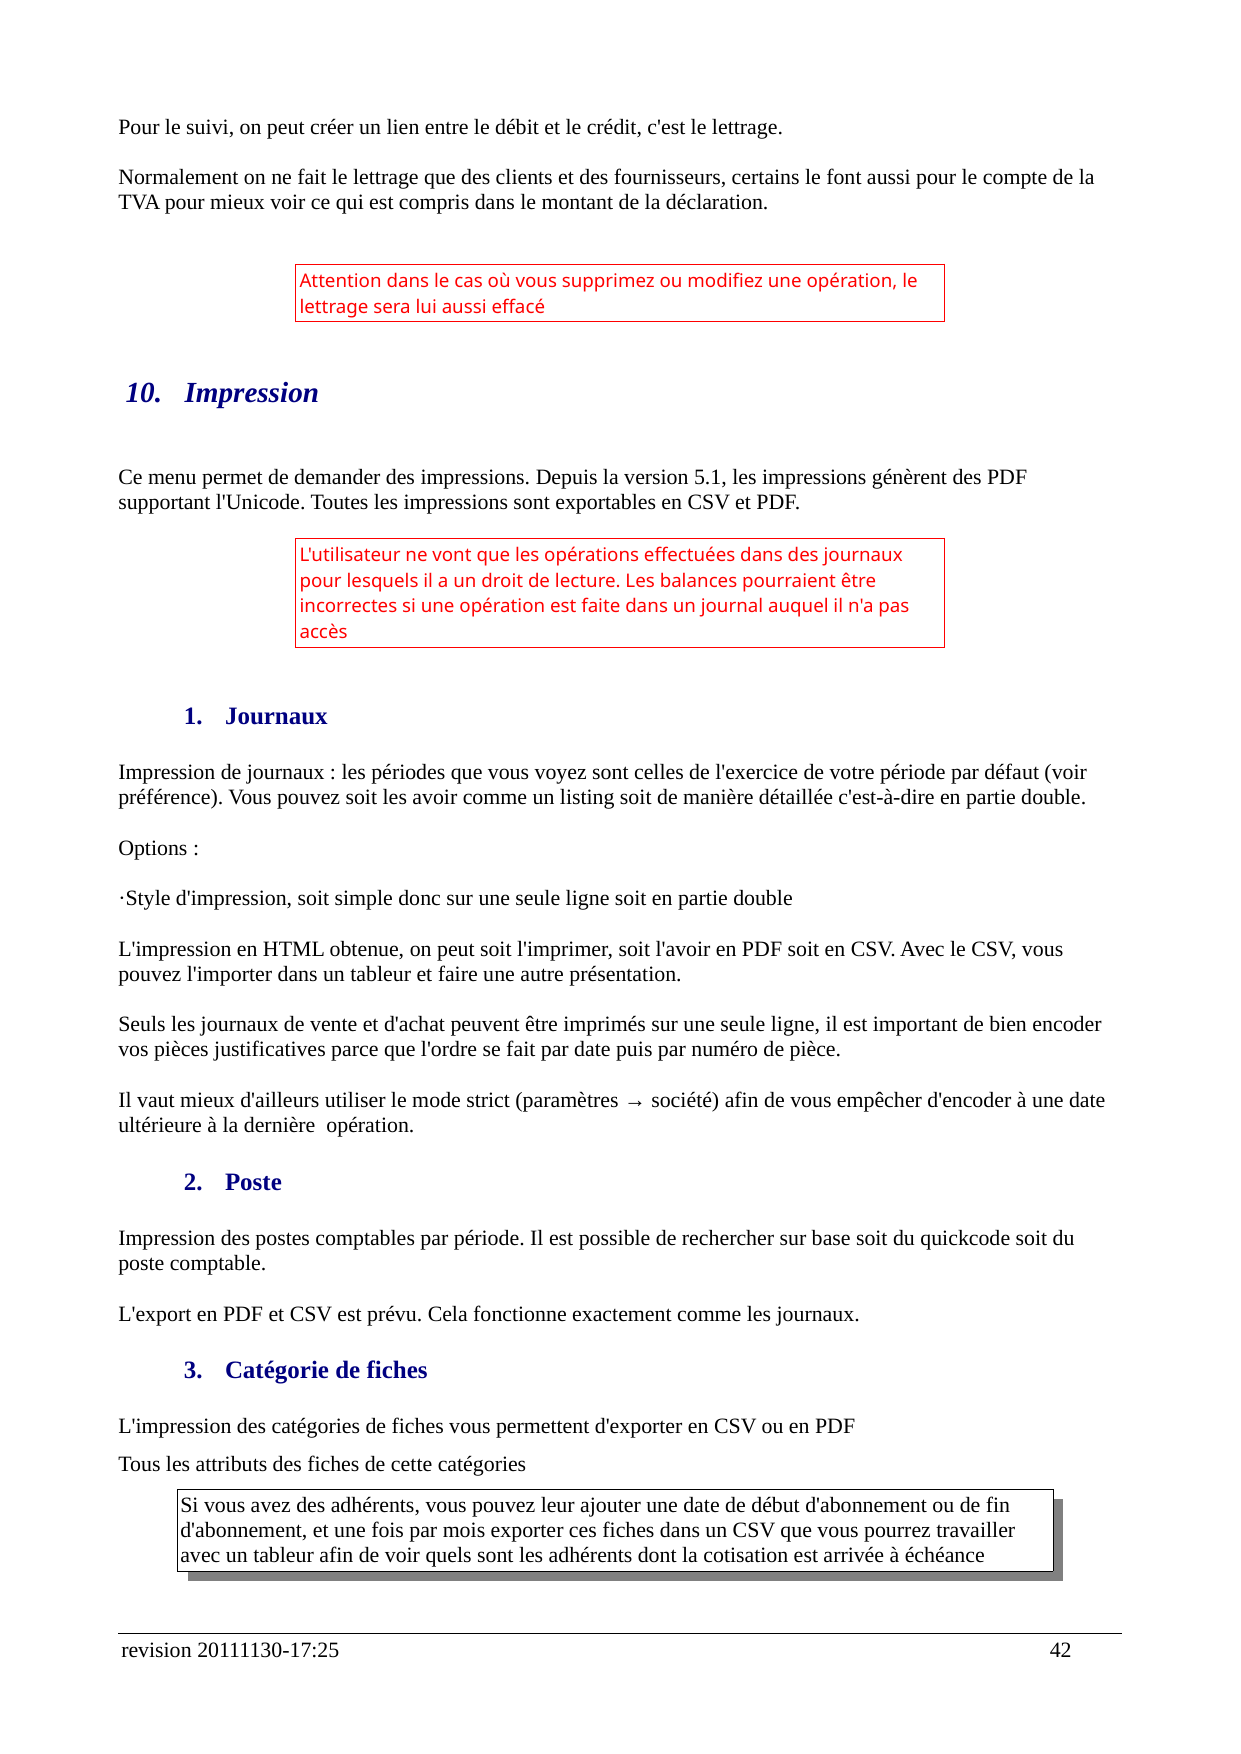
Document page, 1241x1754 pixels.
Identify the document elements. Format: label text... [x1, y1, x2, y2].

text L'utilisateur ne vont que les opérations effectuées dans des journaux pour lesquels il a un droit de lecture. Les balances pourraient être incorrectes si une opération est faite dans un journal auquel il n'a pas accès [296, 539, 944, 647]
text Attention dans le cas où vous supprimez ou modifiez une opération, le lettrage sera lui aussi effacé [296, 265, 944, 321]
text Seuls les journaux de vente et d'achat peuvent être imprimés sur une seule ligne, il est important de bien encoder vos pièces justificatives parce que l'ordre se fait par date puis par numéro de pièce. [118, 1011, 1122, 1062]
text Il vaut mieux d'ailleurs utiliser le mode strict (paramètres → société) afin de vous empêcher d'encoder à une date ultérieure à la dernière opération. [118, 1087, 1122, 1137]
subtitle Journaux [177, 701, 1122, 730]
text Impression des postes comptables par période. Il est possible de rechercher sur base soit du quickcode soit du poste comptable. [118, 1225, 1122, 1275]
text Si vous avez des adhérents, vous pouvez leur ajouter une date de début d'abonnement ou de fin d'abonnement, et une fois par mois exporter ces fiches dans un CSV que vous pourrez travailler avec un tableur afin de voir quels sont les adhérents dont la cotisation est arrivée à échéance [178, 1490, 1052, 1571]
text L'export en PDF et CSV est prévu. Cela fonctionne exactement comme les journaux. [118, 1301, 1122, 1326]
text Tous les attributs des fiches de cette catégories [118, 1451, 1122, 1476]
text L'impression en HTML obtenue, on peut soit l'imprimer, soit l'avoir en PDF soit en CSV. Avec le CSV, vous pouvez l'importer dans un tableur et faire une autre présentation. [118, 936, 1122, 986]
text Pour le suivi, on peut créer un lien entre le débit et le crédit, c'est le lettrage. [118, 114, 1122, 139]
subtitle Catégorie de fiches [177, 1355, 1122, 1384]
subtitle Poste [177, 1167, 1122, 1196]
text Options : [118, 835, 1122, 860]
text Impression de journaux : les périodes que vous voyez sont celles de l'exercice de votre période par défaut (voir préférence). Vous pouvez soit les avoir comme un listing soit de manière détaillée c'est-à-dire en partie double. [118, 759, 1122, 809]
text Ce menu permet de demander des impressions. Depuis la version 5.1, les impressions génèrent des PDF supportant l'Unicode. Toutes les impressions sont exportables en CSV et PDF. [118, 464, 1122, 514]
text L'impression des catégories de fiches vous permettent d'exporter en CSV ou en PDF [118, 1413, 1122, 1439]
text Normalement on ne fait le lettrage que des clients et des fournisseurs, certains le font aussi pour le compte de la TVA pour mieux voir ce qui est compris dans le montant de la déclaration. [118, 164, 1122, 214]
text ·Style d'impression, soit simple donc sur une seule ligne soit en partie double [118, 885, 1122, 910]
subtitle Impression [118, 376, 1122, 409]
